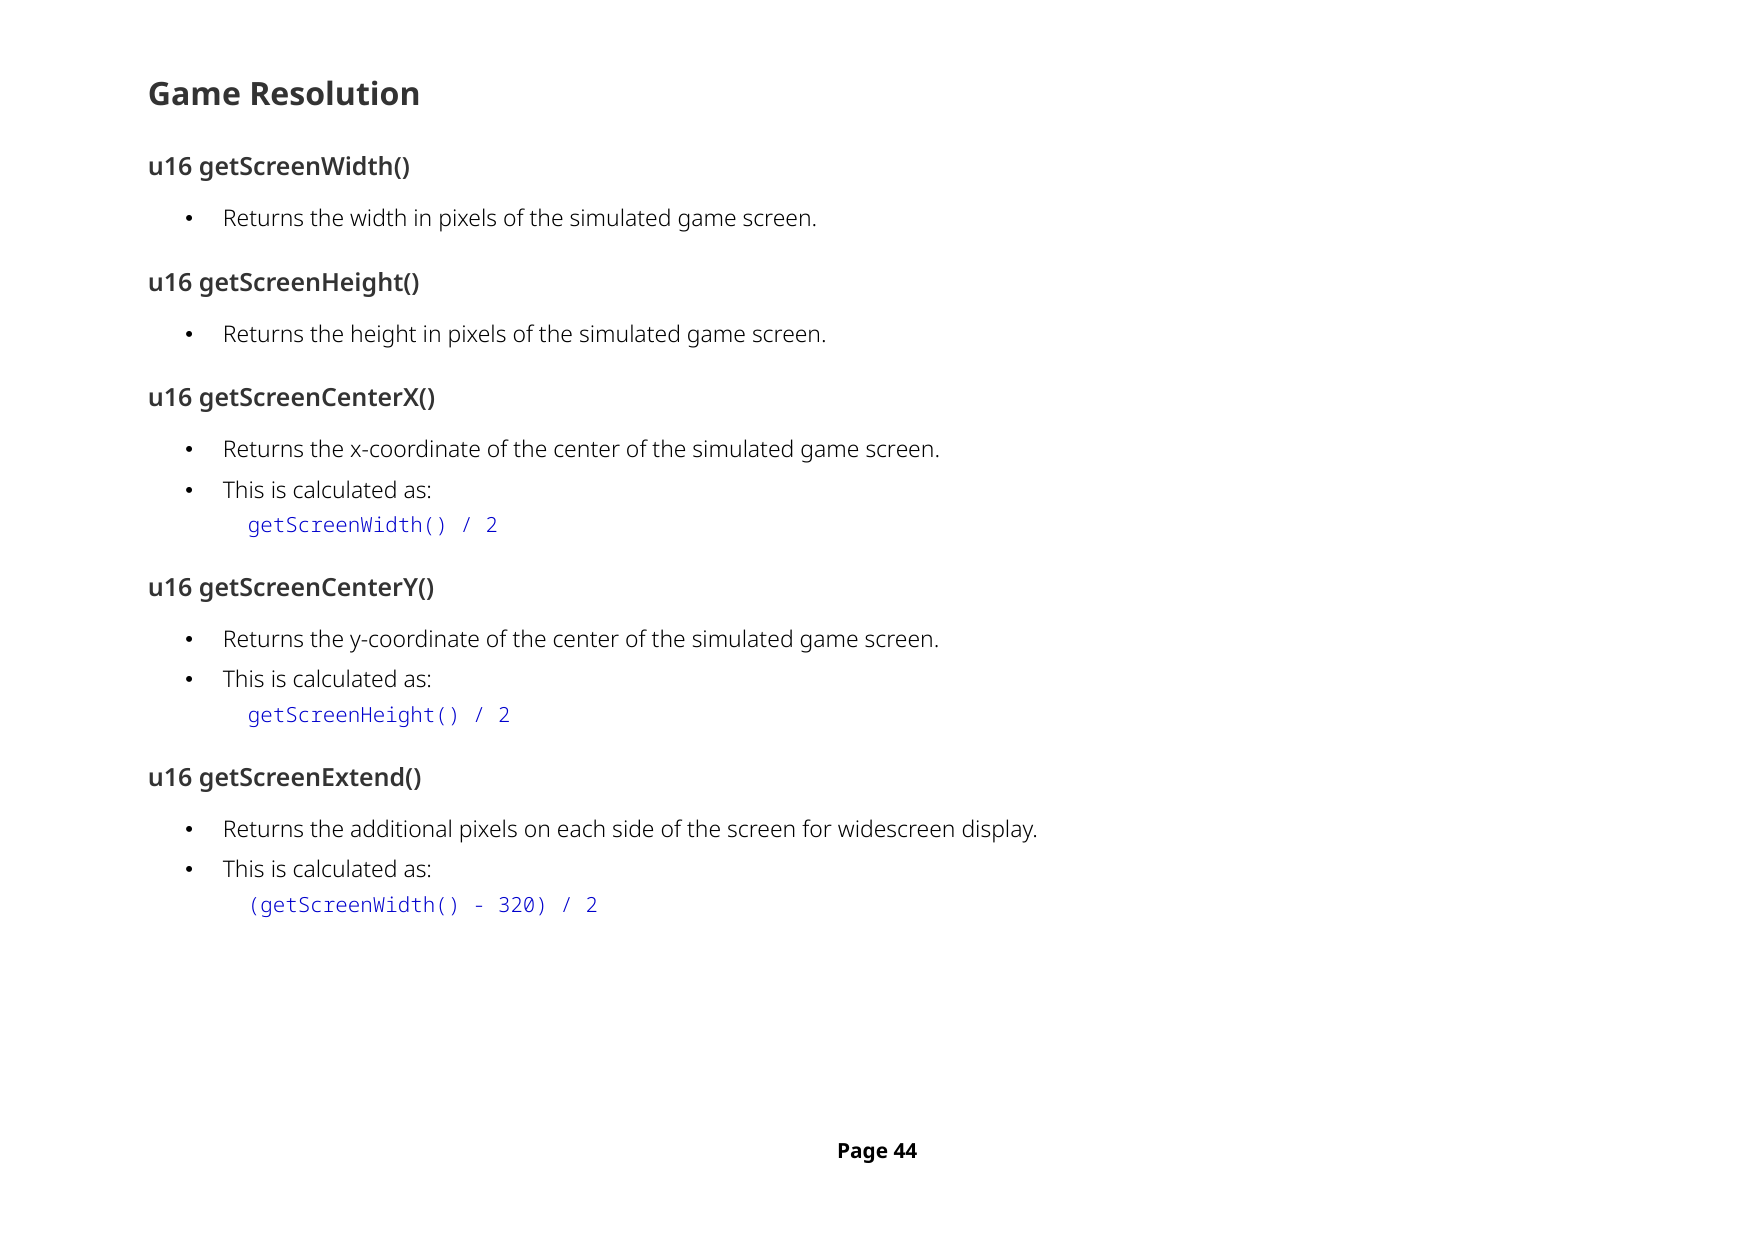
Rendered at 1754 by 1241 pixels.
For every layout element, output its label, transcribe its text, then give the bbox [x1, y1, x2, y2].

subtitle u16 getScreenCenterX() [148, 380, 1606, 414]
list Returns the height in pixels of the simulated game screen. [185, 317, 1606, 349]
subtitle u16 getScreenCenterY() [148, 570, 1606, 604]
list Returns the width in pixels of the simulated game screen. [185, 202, 1606, 233]
subtitle Game Resolution [148, 71, 1606, 114]
subtitle u16 getScreenHeight() [148, 264, 1606, 298]
list This is calculated as: getScreenWidth() / 2 [185, 474, 1606, 539]
list Returns the x-coordinate of the center of the simulated game screen. [185, 433, 1606, 464]
list This is calculated as: getScreenHeight() / 2 [185, 663, 1606, 729]
subtitle u16 getScreenWidth() [148, 148, 1606, 182]
list Returns the y-coordinate of the center of the simulated game screen. [185, 623, 1606, 654]
list This is calculated as: (getScreenWidth() - 320) / 2 [185, 853, 1606, 918]
subtitle u16 getScreenExtend() [148, 759, 1606, 793]
list Returns the additional pixels on each side of the screen for widescreen display. [185, 813, 1606, 844]
